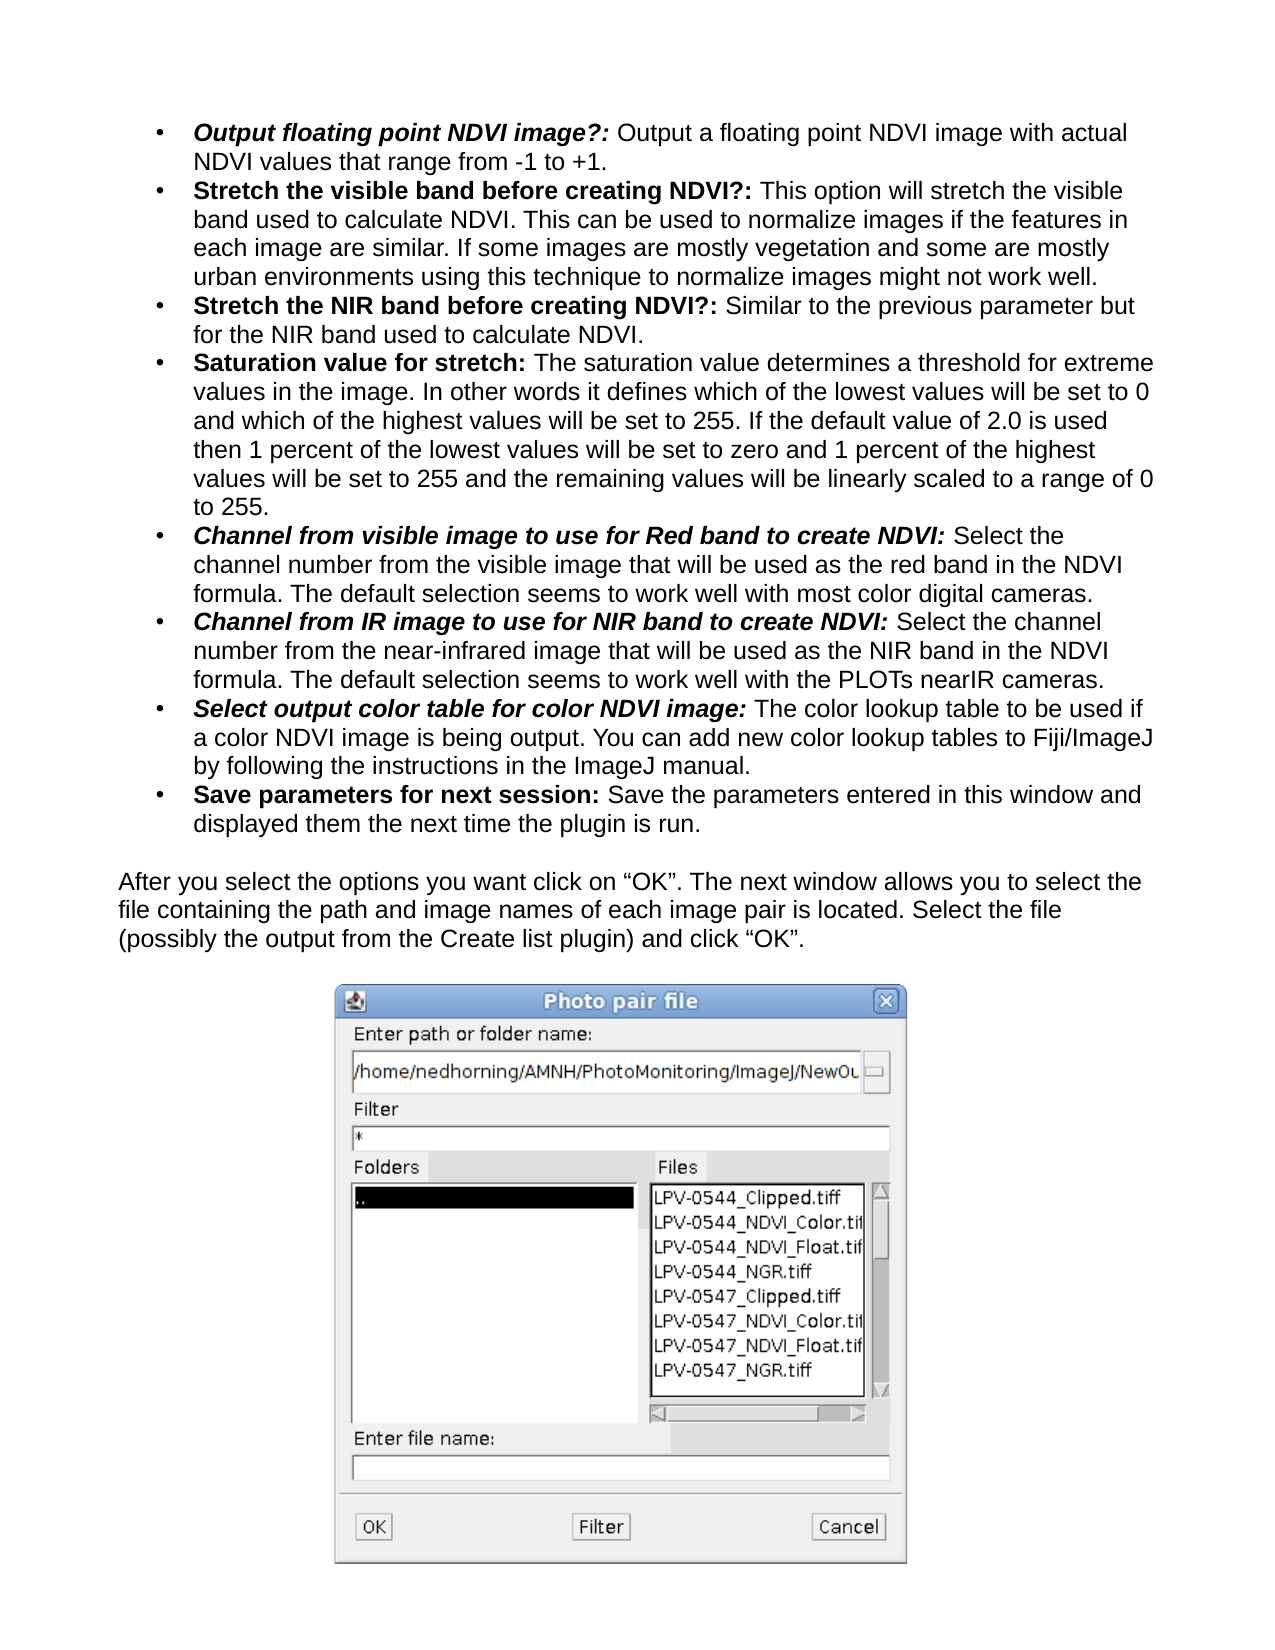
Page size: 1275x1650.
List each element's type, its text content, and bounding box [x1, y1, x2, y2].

list Output floating point NDVI image?: Output a floating point NDVI image with actual NDVI values that range from -1 to +1. [156, 118, 1157, 176]
list Save parameters for next session: Save the parameters entered in this window and displayed them the next time the plugin is run. [156, 780, 1157, 838]
list Channel from visible image to use for Red band to create NDVI: Select the channel number from the visible image that will be used as the red band in the NDVI formula. The default selection seems to work well with most color digital cameras. [156, 521, 1157, 607]
list Stretch the NIR band before creating NDVI?: Similar to the previous parameter but for the NIR band used to calculate NDVI. [156, 291, 1157, 348]
picture [334, 984, 908, 1564]
list Channel from IR image to use for NIR band to create NDVI: Select the channel number from the near-infrared image that will be used as the NIR band in the NDVI formula. The default selection seems to work well with the PLOTs nearIR cameras. [156, 607, 1157, 694]
list Stretch the visible band before creating NDVI?: This option will stretch the visible band used to calculate NDVI. This can be used to normalize images if the features in each image are similar. If some images are mostly vegetation and some are mostly urban environments using this technique to normalize images might not work well. [156, 176, 1157, 291]
text After you select the options you want click on “OK”. The next window allows you to select the file containing the path and image names of each image pair is located. Select the file (possibly the output from the Create list plugin) and click “OK”. [118, 866, 1157, 953]
list Saturation value for stretch: The saturation value determines a threshold for extreme values in the image. In other words it defines which of the lowest values will be set to 0 and which of the highest values will be set to 255. If the default value of 2.0 is used then 1 percent of the lowest values will be set to zero and 1 percent of the highest values will be set to 255 and the remaining values will be linearly scaled to a range of 0 to 255. [156, 348, 1157, 521]
list Select output color table for color NDVI image: The color lookup table to be used if a color NDVI image is being output. You can add new color lookup tables to Fiji/ImageJ by following the instructions in the ImageJ manual. [156, 694, 1157, 780]
